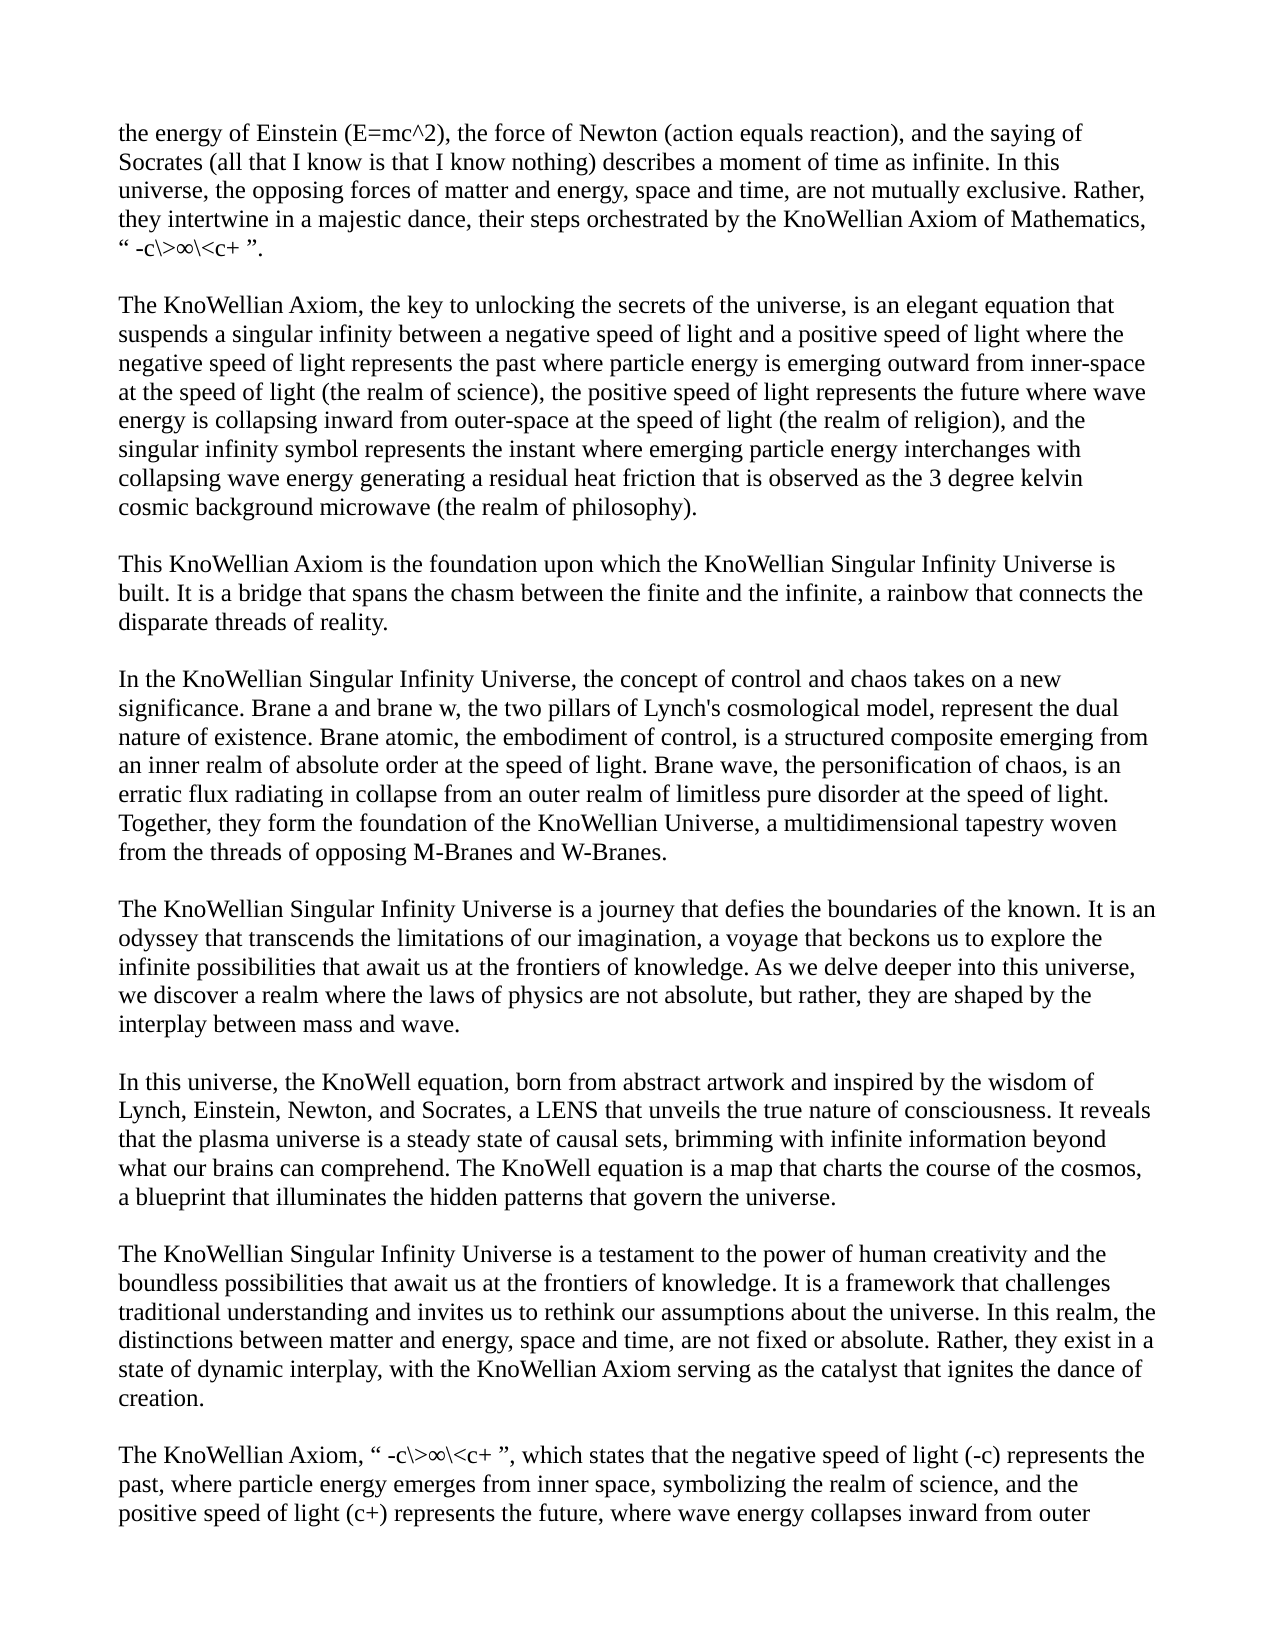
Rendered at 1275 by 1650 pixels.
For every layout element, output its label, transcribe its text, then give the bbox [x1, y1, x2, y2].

text the energy of Einstein (E=mc^2), the force of Newton (action equals reaction), and the saying of Socrates (all that I know is that I know nothing) describes a moment of time as infinite. In this universe, the opposing forces of matter and energy, space and time, are not mutually exclusive. Rather, they intertwine in a majestic dance, their steps orchestrated by the KnoWellian Axiom of Mathematics, “ -c\>∞\<c+ ”. [118, 118, 1157, 262]
text In this universe, the KnoWell equation, born from abstract artwork and inspired by the wisdom of Lynch, Einstein, Newton, and Socrates, a LENS that unveils the true nature of consciousness. It reveals that the plasma universe is a steady state of causal sets, brimming with infinite information beyond what our brains can comprehend. The KnoWell equation is a map that charts the course of the cosmos, a blueprint that illuminates the hidden patterns that govern the universe. [118, 1067, 1157, 1211]
text The KnoWellian Axiom, the key to unlocking the secrets of the universe, is an elegant equation that suspends a singular infinity between a negative speed of light and a positive speed of light where the negative speed of light represents the past where particle energy is emerging outward from inner-space at the speed of light (the realm of science), the positive speed of light represents the future where wave energy is collapsing inward from outer-space at the speed of light (the realm of religion), and the singular infinity symbol represents the instant where emerging particle energy interchanges with collapsing wave energy generating a residual heat friction that is observed as the 3 degree kelvin cosmic background microwave (the realm of philosophy). [118, 291, 1157, 521]
text The KnoWellian Axiom, “ -c\>∞\<c+ ”, which states that the negative speed of light (-c) represents the past, where particle energy emerges from inner space, symbolizing the realm of science, and the positive speed of light (c+) represents the future, where wave energy collapses inward from outer [118, 1441, 1157, 1527]
text The KnoWellian Singular Infinity Universe is a testament to the power of human creativity and the boundless possibilities that await us at the frontiers of knowledge. It is a framework that challenges traditional understanding and invites us to rethink our assumptions about the universe. In this realm, the distinctions between matter and energy, space and time, are not fixed or absolute. Rather, they exist in a state of dynamic interplay, with the KnoWellian Axiom serving as the catalyst that ignites the dance of creation. [118, 1239, 1157, 1412]
text This KnoWellian Axiom is the foundation upon which the KnoWellian Singular Infinity Universe is built. It is a bridge that spans the chasm between the finite and the infinite, a rainbow that connects the disparate threads of reality. [118, 549, 1157, 636]
text The KnoWellian Singular Infinity Universe is a journey that defies the boundaries of the known. It is an odyssey that transcends the limitations of our imagination, a voyage that beckons us to explore the infinite possibilities that await us at the frontiers of knowledge. As we delve deeper into this universe, we discover a realm where the laws of physics are not absolute, but rather, they are shaped by the interplay between mass and wave. [118, 894, 1157, 1038]
text In the KnoWellian Singular Infinity Universe, the concept of control and chaos takes on a new significance. Brane a and brane w, the two pillars of Lynch's cosmological model, represent the dual nature of existence. Brane atomic, the embodiment of control, is a structured composite emerging from an inner realm of absolute order at the speed of light. Brane wave, the personification of chaos, is an erratic flux radiating in collapse from an outer realm of limitless pure disorder at the speed of light. Together, they form the foundation of the KnoWellian Universe, a multidimensional tapestry woven from the threads of opposing M-Branes and W-Branes. [118, 664, 1157, 866]
